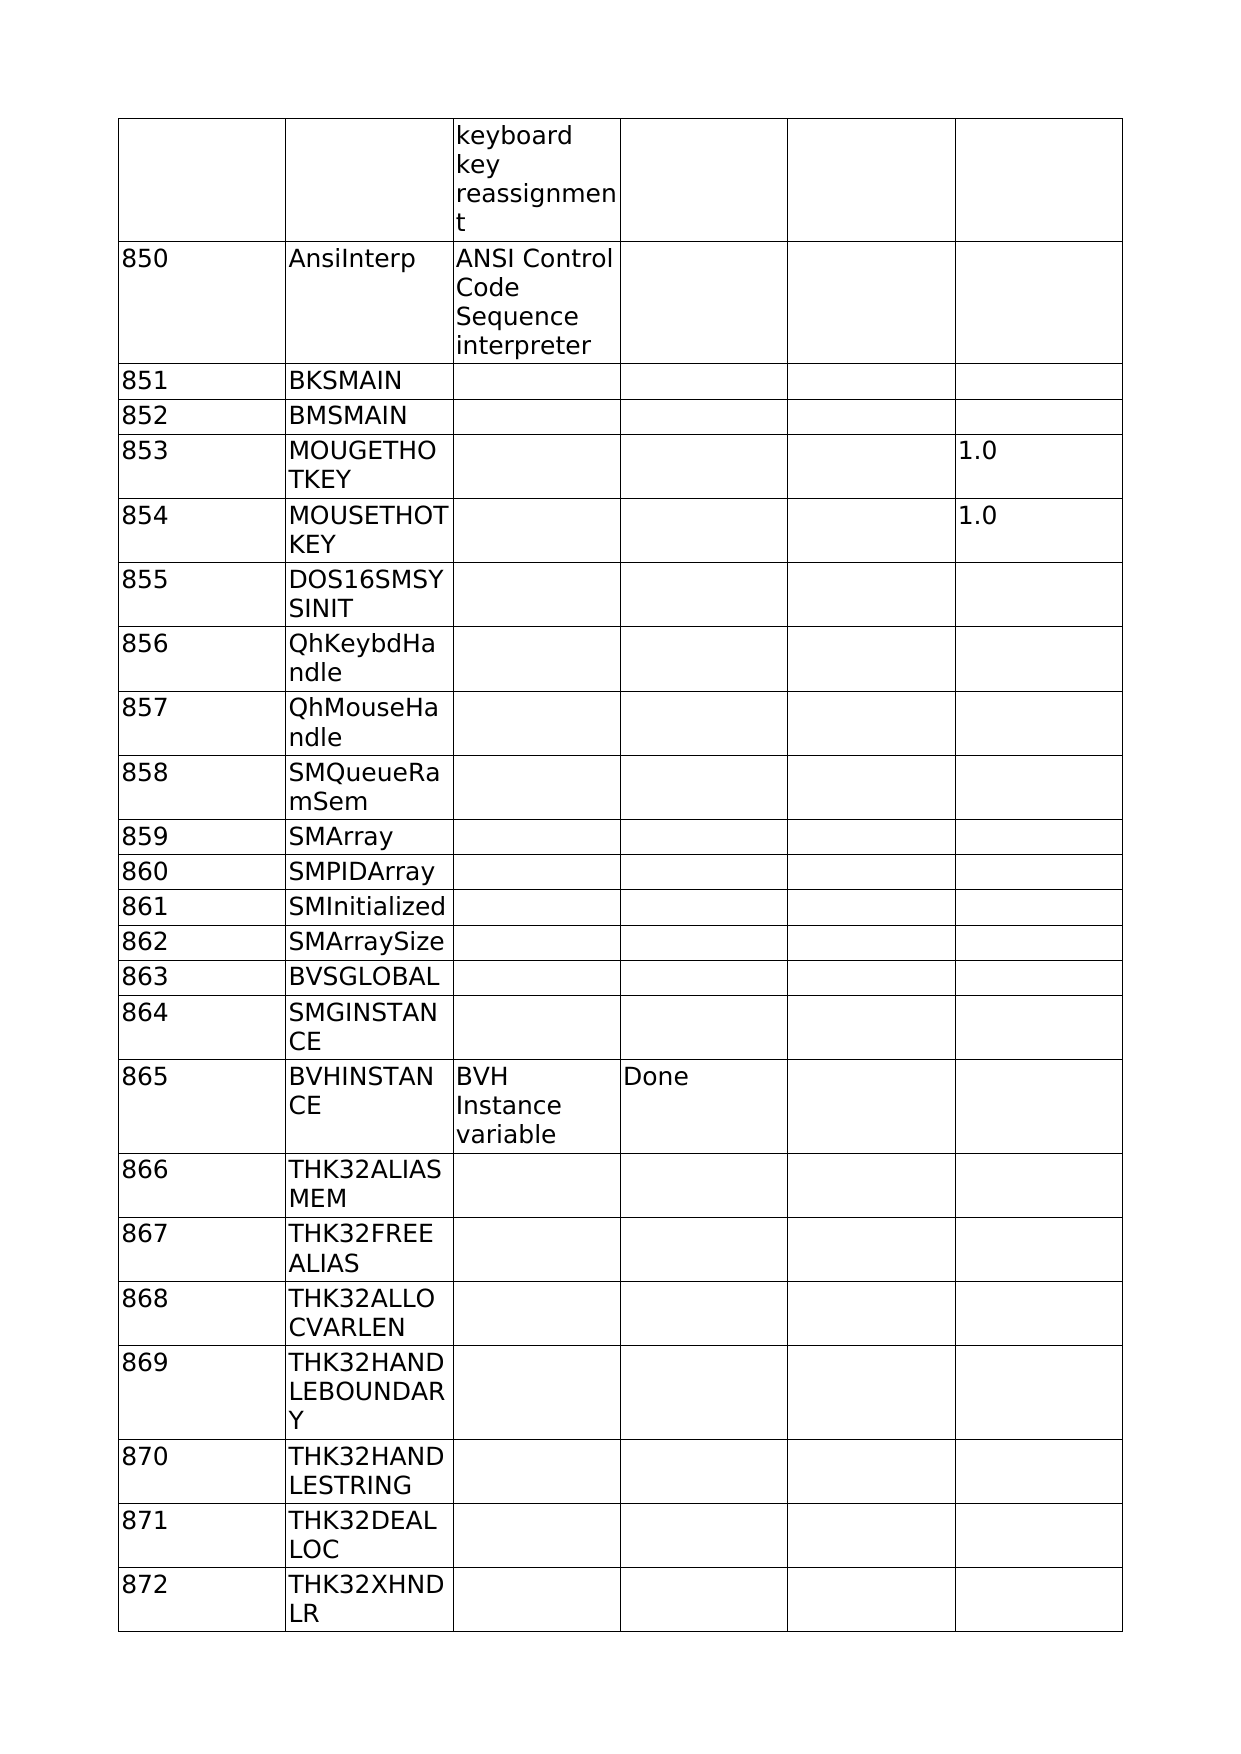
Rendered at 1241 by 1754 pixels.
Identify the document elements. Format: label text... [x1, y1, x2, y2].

table_cell [621, 1346, 787, 1439]
table_cell [788, 499, 955, 562]
table_cell [621, 1282, 787, 1345]
table_cell 851 [119, 364, 285, 398]
table_cell [621, 400, 787, 433]
table_cell [956, 1346, 1122, 1439]
table_cell 859 [119, 820, 285, 854]
table_cell [788, 692, 955, 755]
table_cell [956, 1282, 1122, 1345]
table_cell [956, 890, 1122, 924]
table_cell 860 [119, 855, 285, 889]
table_cell 850 [119, 242, 285, 363]
table_cell [788, 996, 955, 1059]
table_cell 853 [119, 435, 285, 498]
table_cell [621, 119, 787, 241]
table_cell 871 [119, 1504, 285, 1567]
table_cell [956, 855, 1122, 889]
table_cell BVH Instance variable [454, 1060, 620, 1152]
table_cell [788, 1504, 955, 1567]
table_cell 864 [119, 996, 285, 1059]
table_cell [956, 1218, 1122, 1281]
table_cell THK32ALIASMEM [286, 1154, 453, 1217]
table_cell BVHINSTANCE [286, 1060, 453, 1152]
table_cell THK32HANDLEBOUNDARY [286, 1346, 453, 1439]
table_cell [454, 364, 620, 398]
table_cell [788, 1060, 955, 1152]
table_cell [454, 926, 620, 959]
table_cell [956, 1504, 1122, 1567]
table_cell [454, 692, 620, 755]
table_cell 868 [119, 1282, 285, 1345]
table_cell [621, 1504, 787, 1567]
table_cell [788, 756, 955, 819]
table_cell [788, 926, 955, 959]
table_cell 857 [119, 692, 285, 755]
table_cell [286, 119, 453, 241]
table_cell [788, 1346, 955, 1439]
table_cell QhKeybdHandle [286, 627, 453, 691]
table_cell [454, 820, 620, 854]
table_cell [454, 627, 620, 691]
table_cell THK32ALLOCVARLEN [286, 1282, 453, 1345]
table_cell [956, 961, 1122, 995]
table_cell ANSI Control Code Sequence interpreter [454, 242, 620, 363]
table_cell [956, 1568, 1122, 1631]
table_cell DOS16SMSYSINIT [286, 563, 453, 626]
table_cell [788, 364, 955, 398]
table_cell [621, 1440, 787, 1503]
table_cell [621, 435, 787, 498]
table_cell [956, 1154, 1122, 1217]
table_cell [621, 1218, 787, 1281]
table_cell 854 [119, 499, 285, 562]
table_cell THK32XHNDLR [286, 1568, 453, 1631]
table_cell [956, 692, 1122, 755]
table_cell [788, 1218, 955, 1281]
table_cell 872 [119, 1568, 285, 1631]
table_cell [454, 855, 620, 889]
table_cell [621, 961, 787, 995]
table_cell 863 [119, 961, 285, 995]
table_cell [454, 499, 620, 562]
table_cell SMArray [286, 820, 453, 854]
table_cell [621, 756, 787, 819]
table_cell [454, 756, 620, 819]
table_cell [788, 961, 955, 995]
table_cell BMSMAIN [286, 400, 453, 433]
table_cell SMPIDArray [286, 855, 453, 889]
table_cell [956, 119, 1122, 241]
table_cell SMQueueRamSem [286, 756, 453, 819]
table_cell 869 [119, 1346, 285, 1439]
table_cell [788, 563, 955, 626]
table_cell [621, 499, 787, 562]
table_cell [788, 435, 955, 498]
table_cell BVSGLOBAL [286, 961, 453, 995]
table_cell THK32DEALLOC [286, 1504, 453, 1567]
table_cell [454, 1568, 620, 1631]
table_cell [621, 627, 787, 691]
table_cell [788, 1440, 955, 1503]
table_cell [454, 435, 620, 498]
table_cell AnsiInterp [286, 242, 453, 363]
table_cell 866 [119, 1154, 285, 1217]
table_cell THK32FREEALIAS [286, 1218, 453, 1281]
table_cell [956, 627, 1122, 691]
table_cell 855 [119, 563, 285, 626]
table_cell 861 [119, 890, 285, 924]
table_cell 870 [119, 1440, 285, 1503]
table_cell [454, 1504, 620, 1567]
table_cell 1.0 [956, 499, 1122, 562]
table_cell SMArraySize [286, 926, 453, 959]
table_cell [621, 855, 787, 889]
table_cell [454, 890, 620, 924]
table_cell [454, 1282, 620, 1345]
table_cell [454, 1218, 620, 1281]
table_cell MOUSETHOTKEY [286, 499, 453, 562]
table_cell [956, 756, 1122, 819]
table_cell THK32HANDLESTRING [286, 1440, 453, 1503]
table_cell [621, 364, 787, 398]
table_cell [956, 1440, 1122, 1503]
table_cell [119, 119, 285, 241]
table_cell SMGINSTANCE [286, 996, 453, 1059]
table_cell [621, 1568, 787, 1631]
table_cell [788, 890, 955, 924]
table_cell [621, 926, 787, 959]
table_cell [621, 692, 787, 755]
table_cell [956, 563, 1122, 626]
table_cell [621, 890, 787, 924]
table_cell 862 [119, 926, 285, 959]
table_cell keyboard key reassignment [454, 119, 620, 241]
table_cell [956, 1060, 1122, 1152]
table_cell SMInitialized [286, 890, 453, 924]
table_cell BKSMAIN [286, 364, 453, 398]
table_cell [788, 1282, 955, 1345]
table_cell [621, 996, 787, 1059]
table_cell [956, 242, 1122, 363]
table_cell [454, 996, 620, 1059]
table_cell [956, 400, 1122, 433]
table_cell [621, 563, 787, 626]
table_cell [621, 1154, 787, 1217]
table_cell [454, 1440, 620, 1503]
table_cell [788, 1154, 955, 1217]
table_cell 852 [119, 400, 285, 433]
table_cell 856 [119, 627, 285, 691]
table_cell [454, 563, 620, 626]
table_cell [454, 961, 620, 995]
table_cell [788, 119, 955, 241]
table_cell [788, 820, 955, 854]
table_cell 865 [119, 1060, 285, 1152]
table_cell [956, 926, 1122, 959]
table_cell [621, 820, 787, 854]
table_cell [788, 1568, 955, 1631]
table_cell [788, 400, 955, 433]
table_cell Done [621, 1060, 787, 1152]
table_cell 1.0 [956, 435, 1122, 498]
table_cell [454, 1346, 620, 1439]
table_cell MOUGETHOTKEY [286, 435, 453, 498]
table_cell [788, 242, 955, 363]
table_cell [788, 855, 955, 889]
table_cell 858 [119, 756, 285, 819]
table_cell [621, 242, 787, 363]
table_cell [454, 1154, 620, 1217]
table_cell [454, 400, 620, 433]
table_cell [956, 364, 1122, 398]
table_cell [956, 996, 1122, 1059]
table_cell 867 [119, 1218, 285, 1281]
table_cell QhMouseHandle [286, 692, 453, 755]
table_cell [956, 820, 1122, 854]
table_cell [788, 627, 955, 691]
